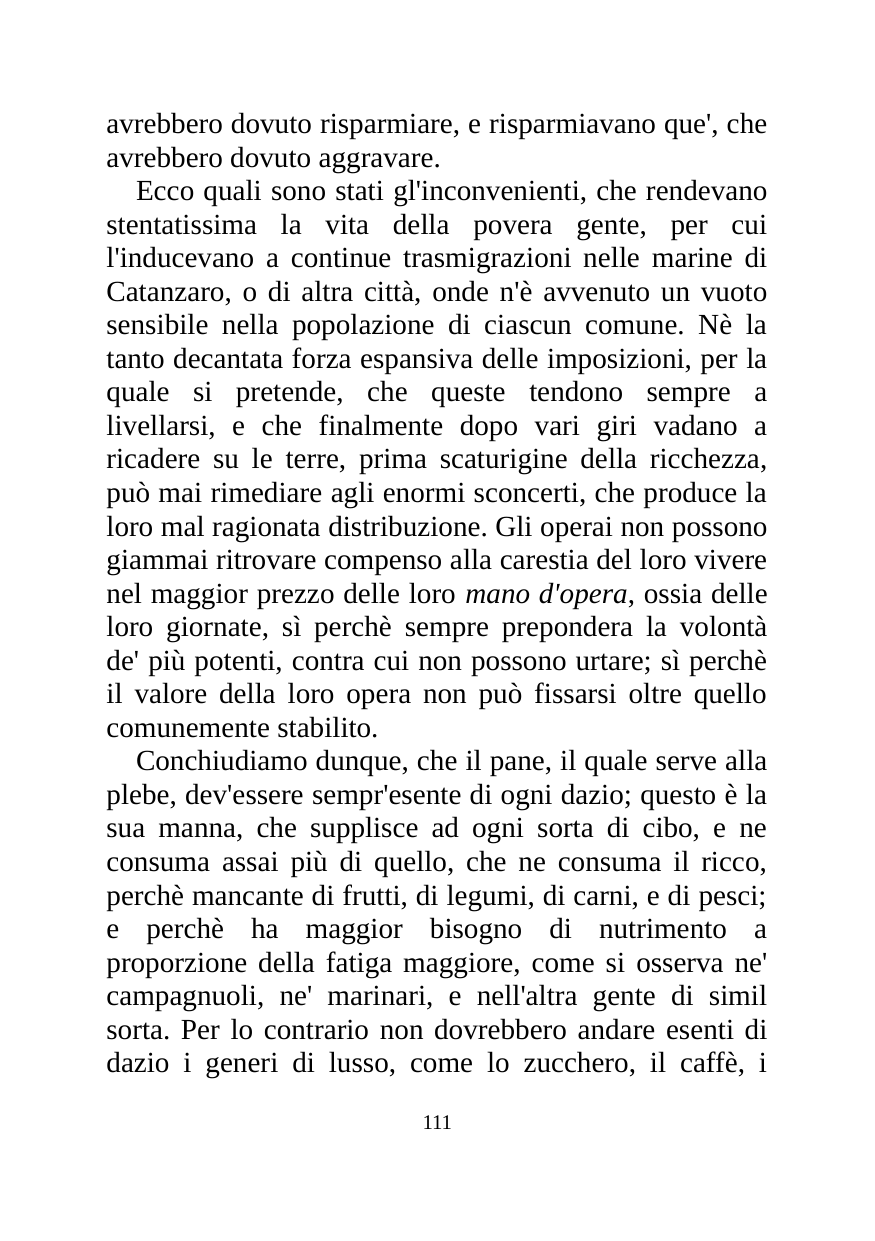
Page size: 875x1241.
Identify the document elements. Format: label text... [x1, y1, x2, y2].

text Conchiudiamo dunque, che il pane, il quale serve alla plebe, dev'essere sempr'esente di ogni dazio; questo è la sua manna, che supplisce ad ogni sorta di cibo, e ne consuma assai più di quello, che ne consuma il ricco, perchè mancante di frutti, di legumi, di carni, e di pesci; e perchè ha maggior bisogno di nutrimento a proporzione della fatiga maggiore, come si osserva ne' campagnuoli, ne' marinari, e nell'altra gente di simil sorta. Per lo contrario non dovrebbero andare esenti di dazio i generi di lusso, come lo zucchero, il caffè, i [106, 743, 768, 1079]
text avrebbero dovuto risparmiare, e risparmiavano que', che avrebbero dovuto aggravare. [106, 106, 768, 173]
text Ecco quali sono stati gl'inconvenienti, che rendevano stentatissima la vita della povera gente, per cui l'inducevano a continue trasmigrazioni nelle marine di Catanzaro, o di altra città, onde n'è avvenuto un vuoto sensibile nella popolazione di ciascun comune. Nè la tanto decantata forza espansiva delle imposizioni, per la quale si pretende, che queste tendono sempre a livellarsi, e che finalmente dopo vari giri vadano a ricadere su le terre, prima scaturigine della ricchezza, può mai rimediare agli enormi sconcerti, che produce la loro mal ragionata distribuzione. Gli operai non possono giammai ritrovare compenso alla carestia del loro vivere nel maggior prezzo delle loro mano d'opera, ossia delle loro giornate, sì perchè sempre prepondera la volontà de' più potenti, contra cui non possono urtare; sì perchè il valore della loro opera non può fissarsi oltre quello comunemente stabilito. [106, 173, 768, 743]
